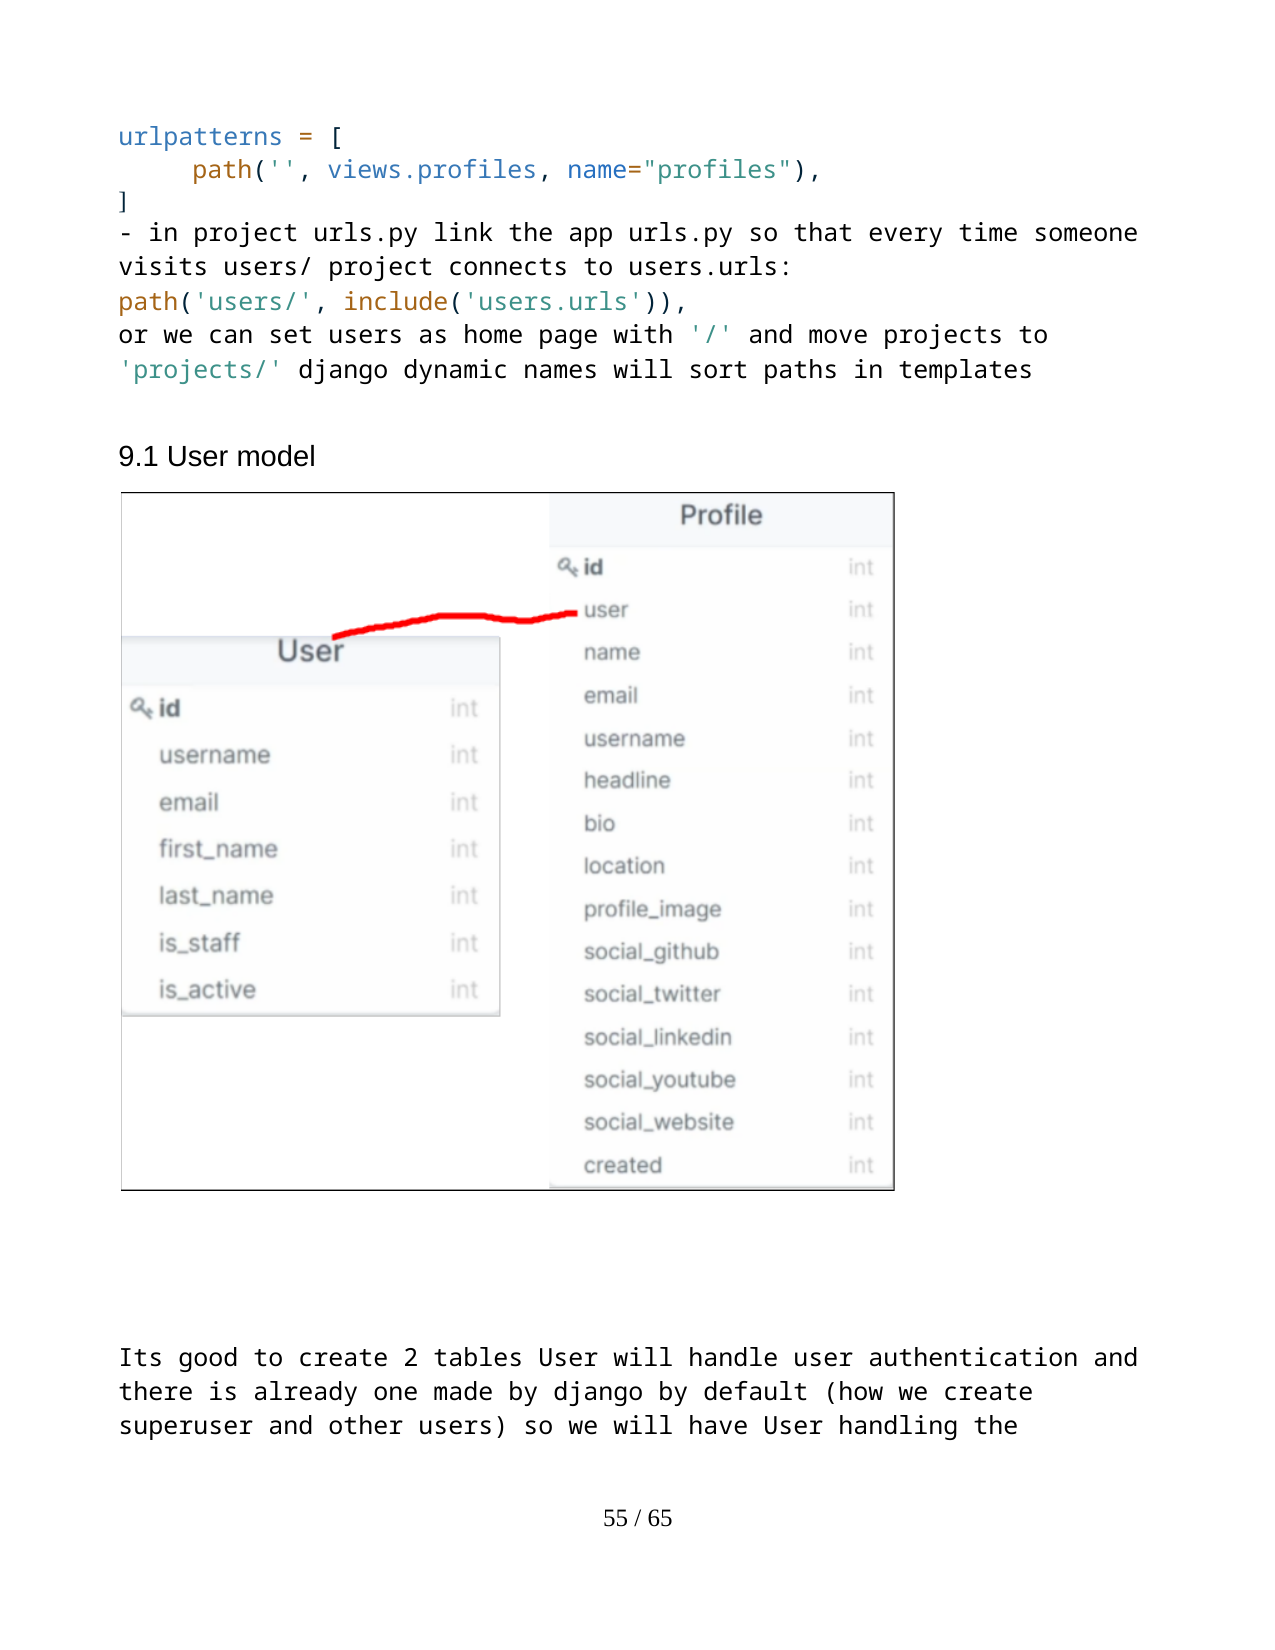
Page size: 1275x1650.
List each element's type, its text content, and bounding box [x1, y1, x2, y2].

text urlpatterns = [ [118, 118, 1157, 152]
text or we can set users as home page with '/' and move projects to 'projects/' django dynamic names will sort paths in templates [118, 317, 1157, 385]
text Its good to create 2 tables User will handle user authentication and there is already one made by django by default (how we create superuser and other users) so we will have User handling the [118, 1339, 1157, 1442]
subtitle 9.1 User model [118, 439, 1157, 473]
text path('users/', include('users.urls')), [118, 283, 1157, 317]
text - in project urls.py link the app urls.py so that every time someone visits users/ project connects to users.urls: [118, 215, 1157, 283]
picture [121, 492, 895, 1191]
text path('', views.profiles, name="profiles"), [118, 152, 1157, 186]
text ] [118, 186, 1157, 215]
